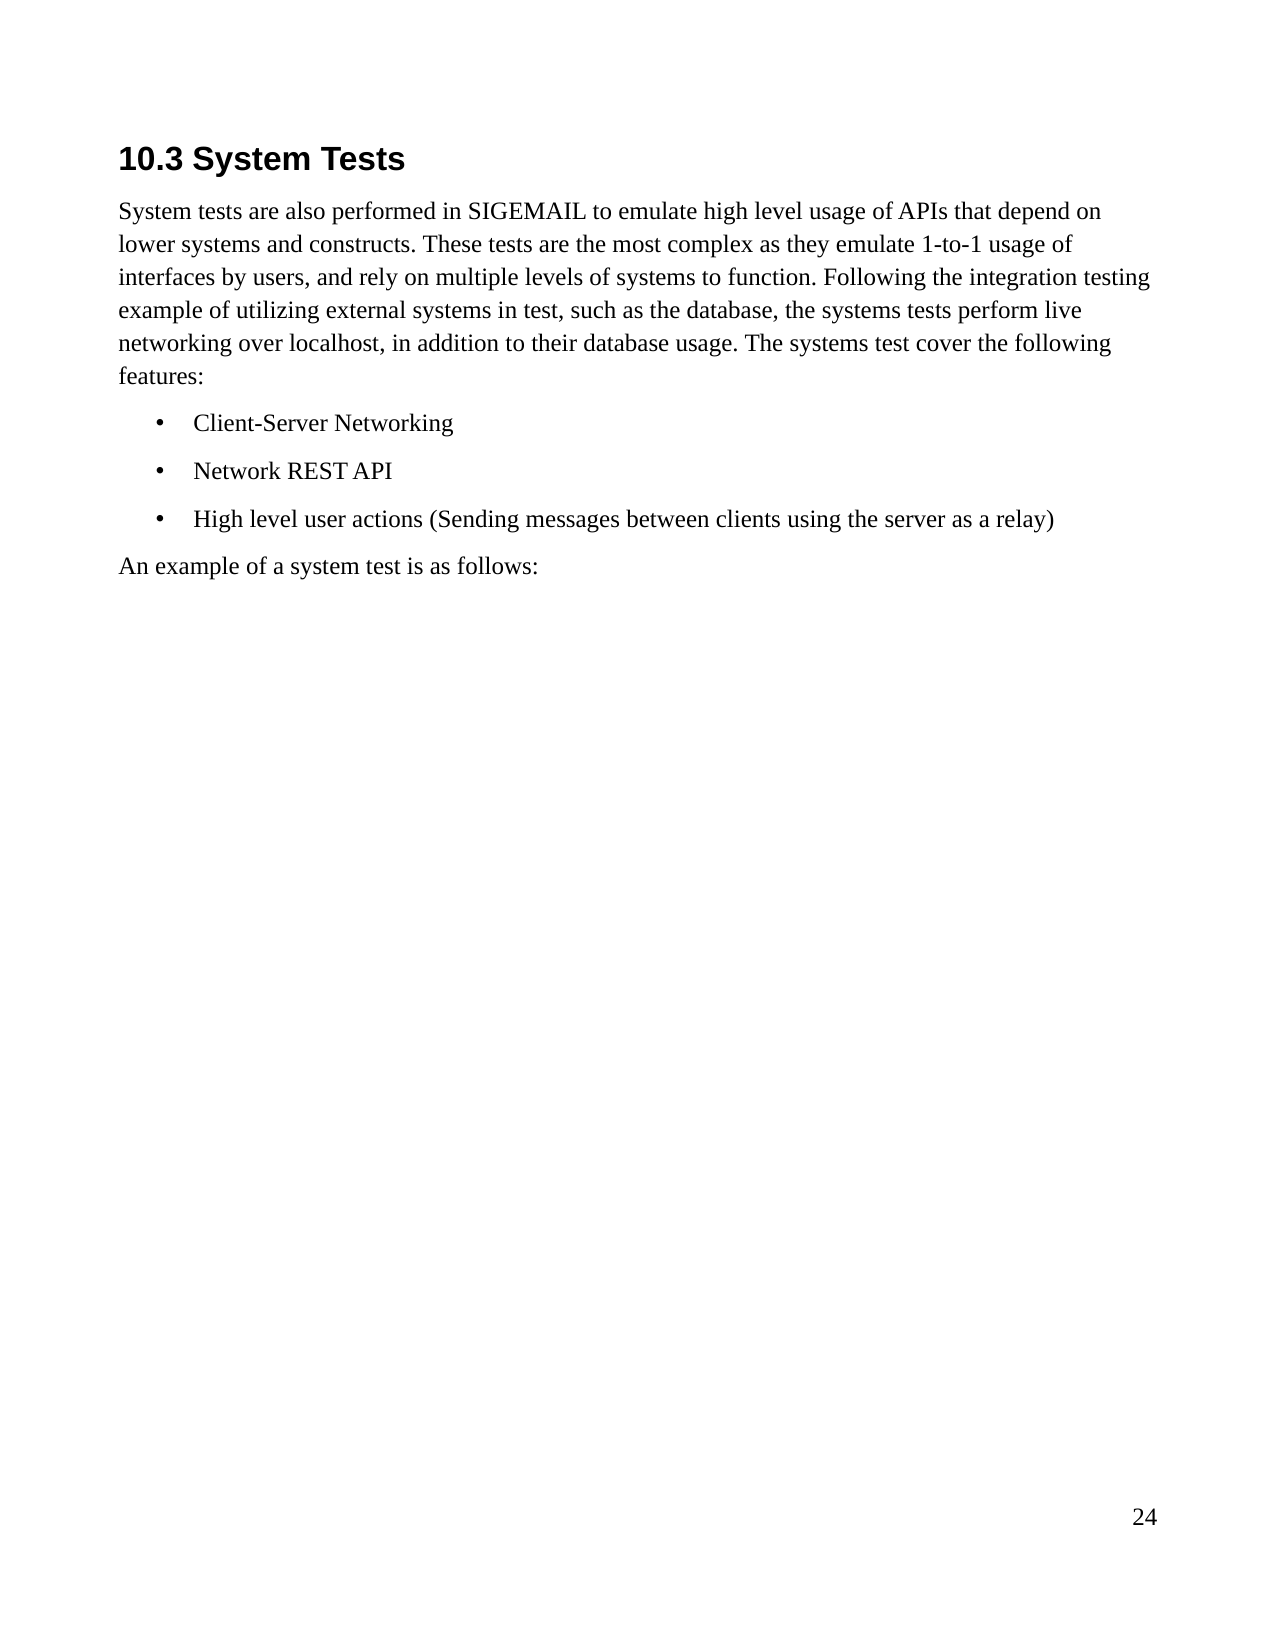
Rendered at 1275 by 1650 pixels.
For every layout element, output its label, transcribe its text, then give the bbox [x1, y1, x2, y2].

subtitle System Tests [118, 139, 1157, 178]
text An example of a system test is as follows: [118, 551, 1157, 580]
list High level user actions (Sending messages between clients using the server as a relay) [156, 504, 1157, 532]
text System tests are also performed in SIGEMAIL to emulate high level usage of APIs that depend on lower systems and constructs. These tests are the most complex as they emulate 1-to-1 usage of interfaces by users, and rely on multiple levels of systems to function. Following the integration testing example of utilizing external systems in test, such as the database, the systems tests perform live networking over localhost, in addition to their database usage. The systems test cover the following features: [118, 196, 1157, 390]
list Client-Server Networking [156, 408, 1157, 437]
list Network REST API [156, 456, 1157, 485]
